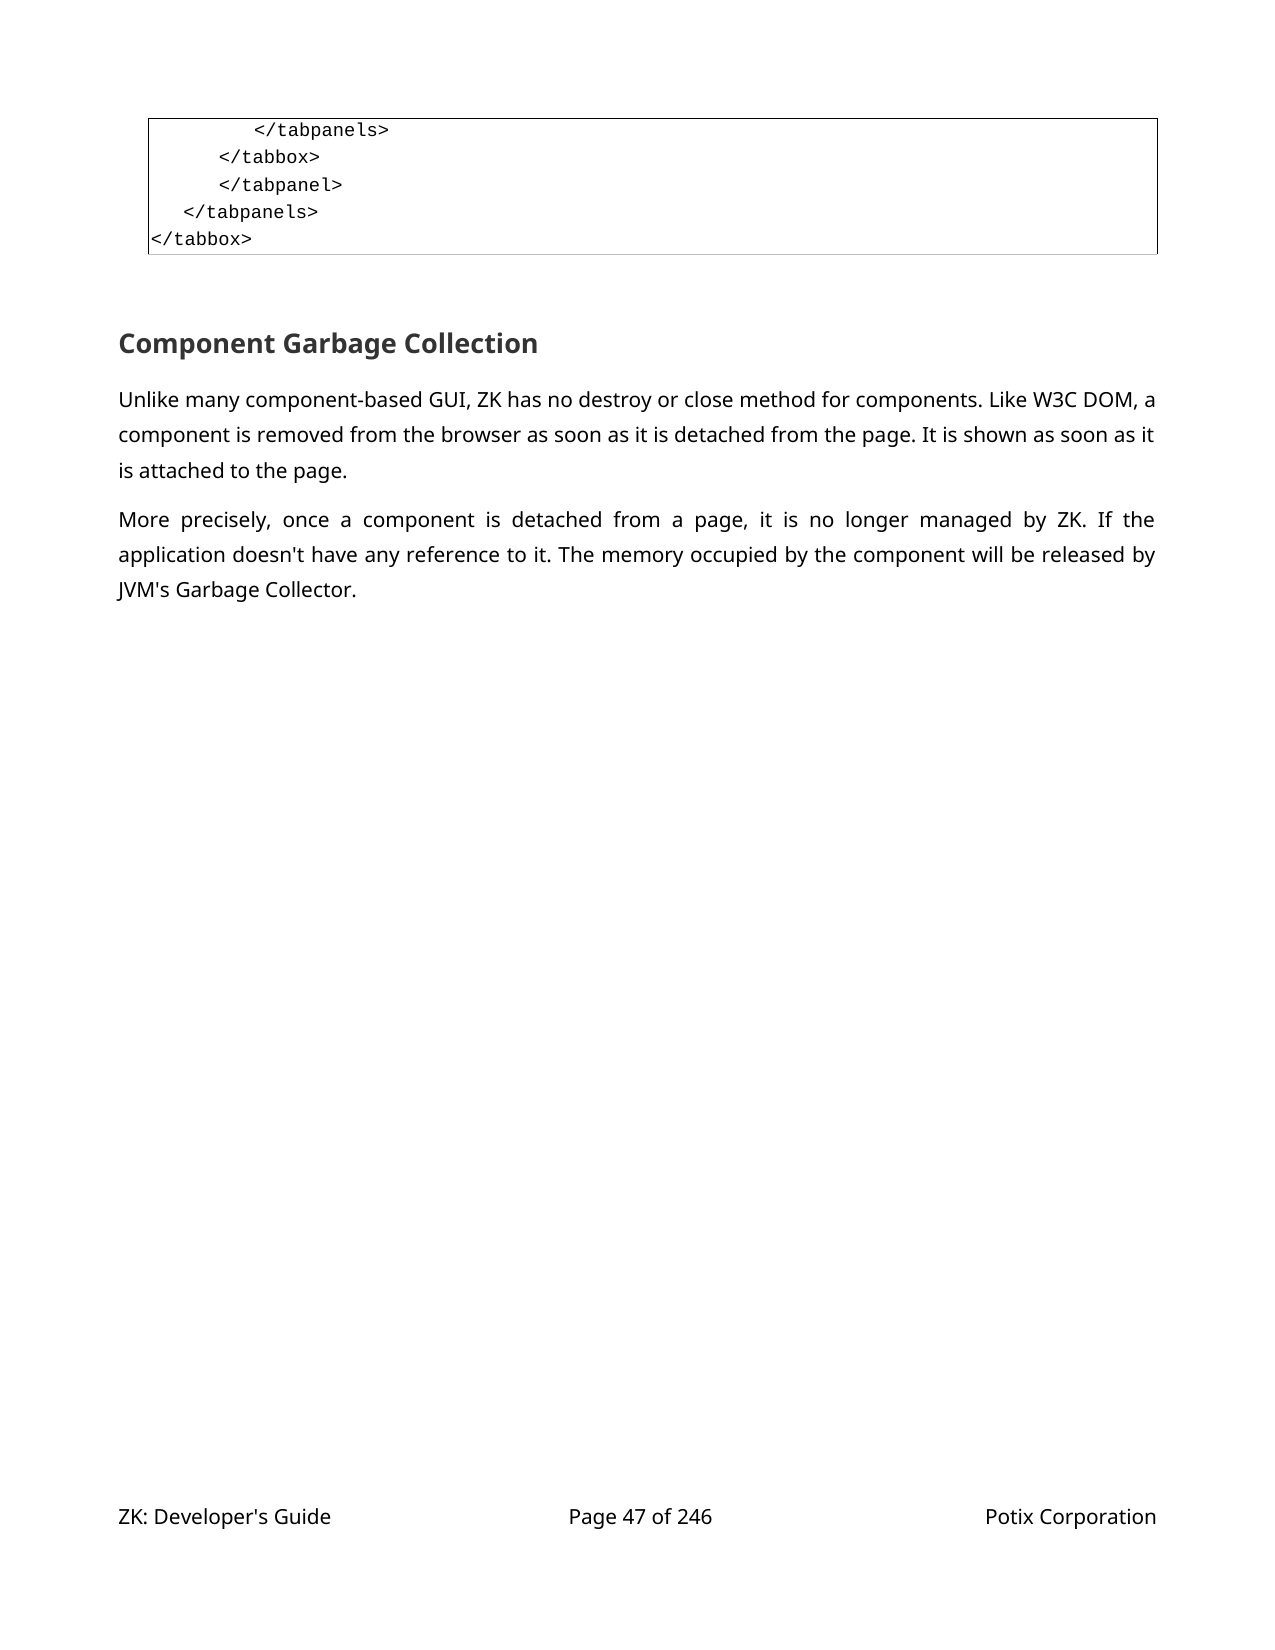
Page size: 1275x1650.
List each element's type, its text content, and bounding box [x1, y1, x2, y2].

text </tabpanels> [149, 119, 1157, 142]
text </tabbox> [149, 145, 1157, 169]
text </tabpanels> [149, 200, 1157, 224]
text Unlike many component-based GUI, ZK has no destroy or close method for components. Like W3C DOM, a component is removed from the browser as soon as it is detached from the page. It is shown as soon as it is attached to the page. [118, 385, 1157, 484]
text </tabbox> [149, 227, 1157, 254]
text More precisely, once a component is detached from a page, it is no longer managed by ZK. If the application doesn't have any reference to it. The memory occupied by the component will be released by JVM's Garbage Collector. [118, 505, 1157, 603]
subtitle Component Garbage Collection [118, 325, 1157, 362]
text </tabpanel> [149, 172, 1157, 197]
